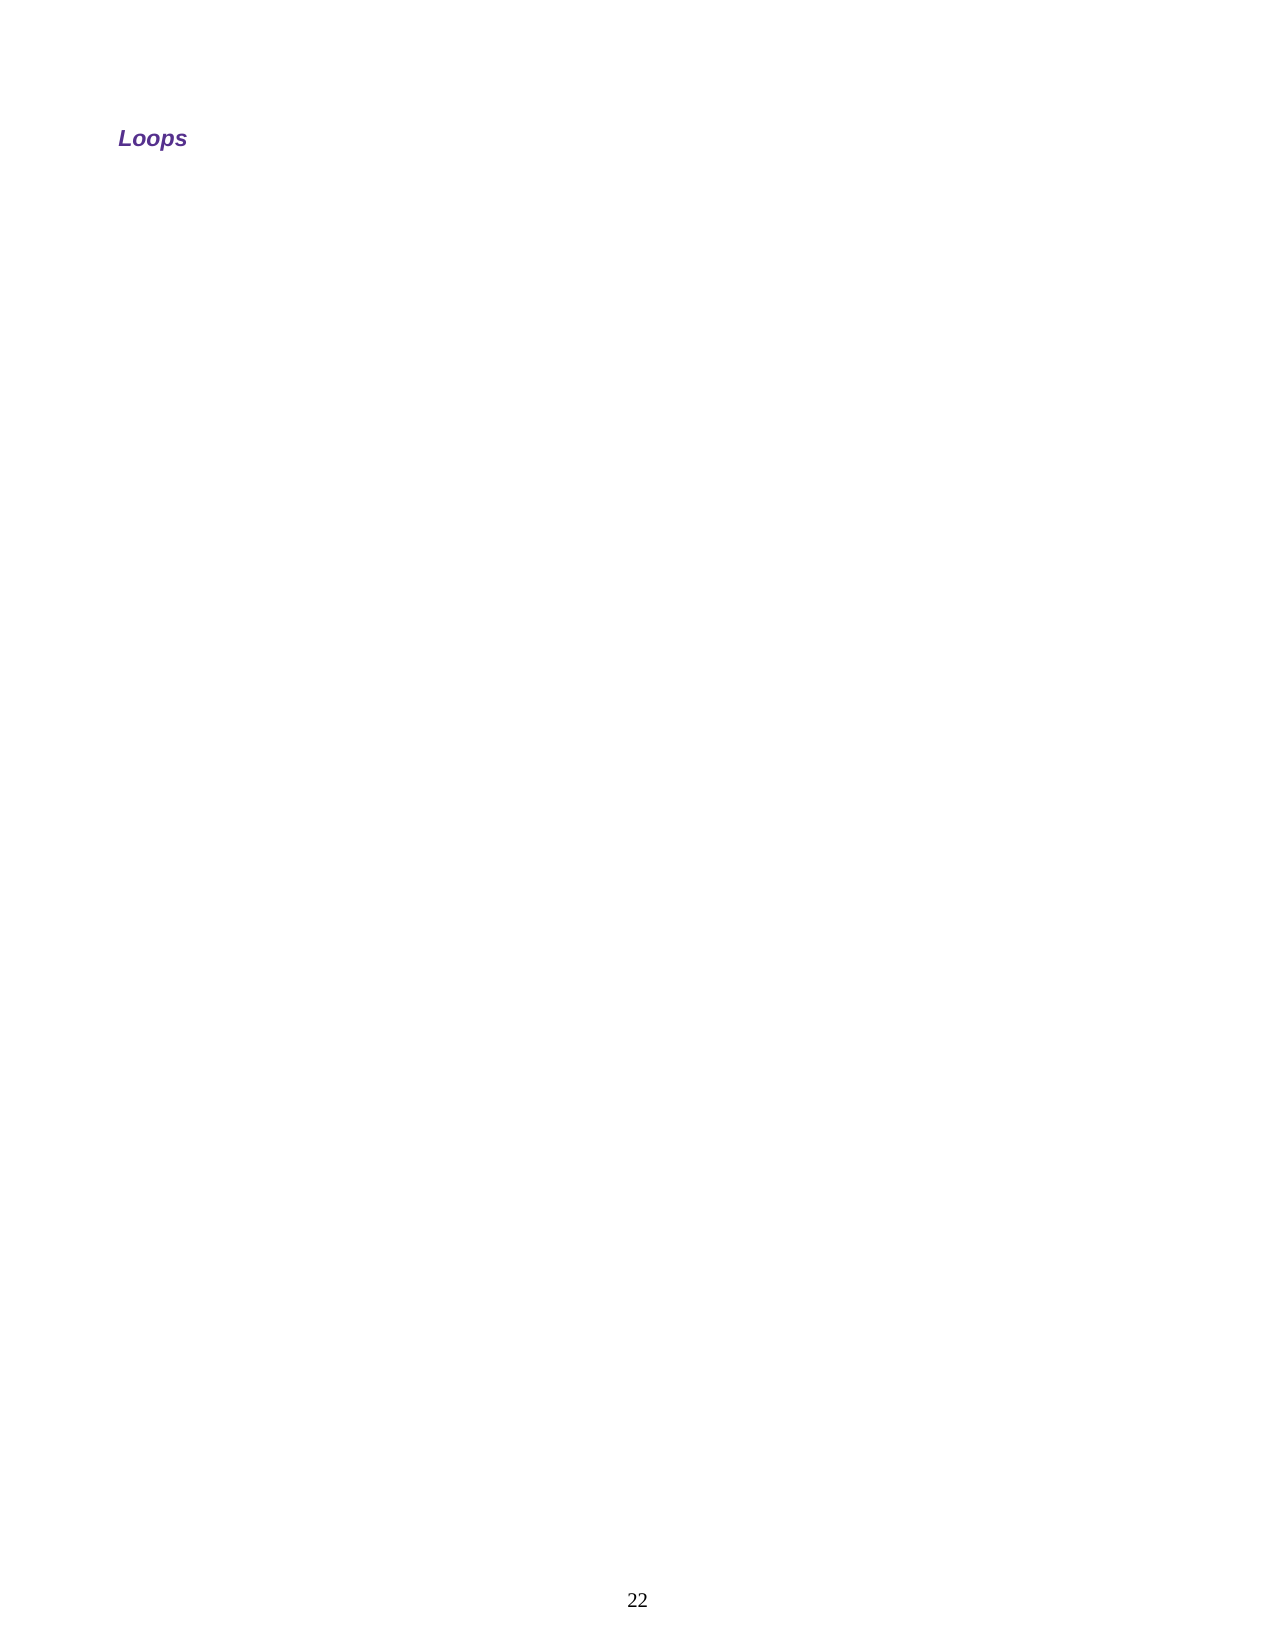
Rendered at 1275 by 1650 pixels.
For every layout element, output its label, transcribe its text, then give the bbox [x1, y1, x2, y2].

subtitle Loops [118, 124, 1157, 151]
